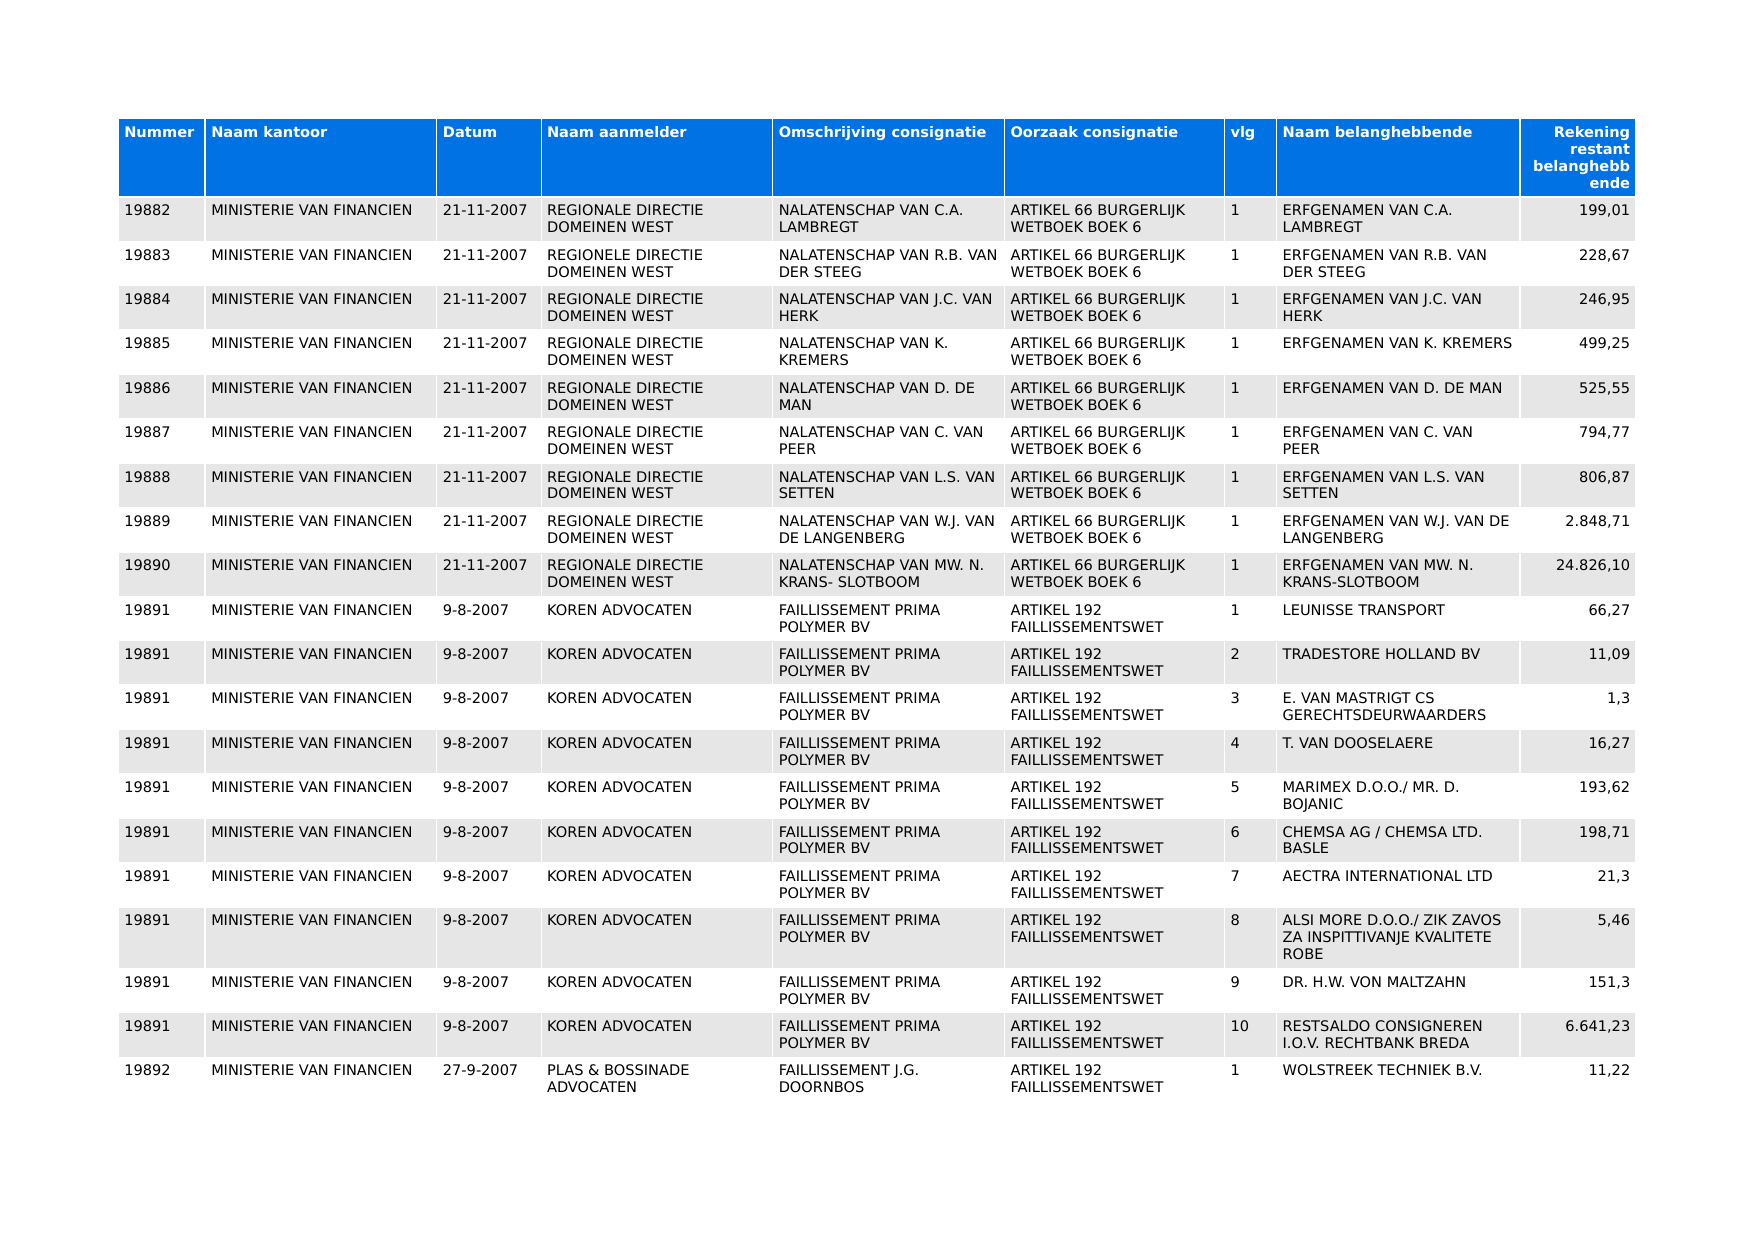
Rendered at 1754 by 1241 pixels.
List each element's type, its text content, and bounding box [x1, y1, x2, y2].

table_cell ARTIKEL 192 FAILLISSEMENTSWET [1005, 641, 1224, 684]
table_cell 4 [1225, 730, 1276, 773]
table_cell FAILLISSEMENT PRIMA POLYMER BV [773, 969, 1004, 1012]
table_cell MINISTERIE VAN FINANCIEN [206, 553, 436, 596]
table_cell 21,3 [1521, 863, 1635, 906]
table_cell 3 [1225, 686, 1276, 729]
table_cell MINISTERIE VAN FINANCIEN [206, 597, 436, 640]
table_cell 5,46 [1521, 908, 1635, 968]
table_cell FAILLISSEMENT PRIMA POLYMER BV [773, 819, 1004, 862]
table_cell 19891 [119, 597, 204, 640]
table_cell KOREN ADVOCATEN [542, 686, 772, 729]
table_cell ARTIKEL 192 FAILLISSEMENTSWET [1005, 1013, 1224, 1057]
table_cell 246,95 [1521, 286, 1635, 329]
table_header Rekening restant belanghebbende [1521, 119, 1635, 196]
table_cell MINISTERIE VAN FINANCIEN [206, 331, 436, 374]
table_cell MINISTERIE VAN FINANCIEN [206, 969, 436, 1012]
table_cell KOREN ADVOCATEN [542, 1013, 772, 1057]
table_cell 1 [1225, 286, 1276, 329]
table_cell 8 [1225, 908, 1276, 968]
table_cell MINISTERIE VAN FINANCIEN [206, 1058, 436, 1101]
table_cell 19885 [119, 331, 204, 374]
table_cell 1 [1225, 375, 1276, 418]
table_cell 19887 [119, 419, 204, 463]
table_cell ERFGENAMEN VAN K. KREMERS [1277, 331, 1519, 374]
table_cell 9-8-2007 [437, 863, 541, 906]
table_cell ARTIKEL 192 FAILLISSEMENTSWET [1005, 730, 1224, 773]
table_cell MINISTERIE VAN FINANCIEN [206, 819, 436, 862]
table_cell 193,62 [1521, 774, 1635, 818]
table_cell ERFGENAMEN VAN D. DE MAN [1277, 375, 1519, 418]
table_cell FAILLISSEMENT PRIMA POLYMER BV [773, 641, 1004, 684]
table_header Oorzaak consignatie [1005, 119, 1224, 196]
table_cell 11,22 [1521, 1058, 1635, 1101]
table_header Datum [437, 119, 541, 196]
table_cell TRADESTORE HOLLAND BV [1277, 641, 1519, 684]
table_cell 794,77 [1521, 419, 1635, 463]
table_cell 19882 [119, 198, 204, 241]
table_cell ARTIKEL 192 FAILLISSEMENTSWET [1005, 774, 1224, 818]
table_cell ARTIKEL 192 FAILLISSEMENTSWET [1005, 819, 1224, 862]
table_cell REGIONALE DIRECTIE DOMEINEN WEST [542, 331, 772, 374]
table_cell 24.826,10 [1521, 553, 1635, 596]
table_cell 21-11-2007 [437, 375, 541, 418]
table_cell 19889 [119, 508, 204, 551]
table_cell AECTRA INTERNATIONAL LTD [1277, 863, 1519, 906]
table_header Omschrijving consignatie [773, 119, 1004, 196]
table_cell 1 [1225, 331, 1276, 374]
table_cell 11,09 [1521, 641, 1635, 684]
table_cell 228,67 [1521, 242, 1635, 285]
table_cell ERFGENAMEN VAN W.J. VAN DE LANGENBERG [1277, 508, 1519, 551]
table_cell 19891 [119, 641, 204, 684]
table_cell KOREN ADVOCATEN [542, 730, 772, 773]
table_cell ARTIKEL 192 FAILLISSEMENTSWET [1005, 1058, 1224, 1101]
table_cell REGIONELE DIRECTIE DOMEINEN WEST [542, 242, 772, 285]
table_cell REGIONALE DIRECTIE DOMEINEN WEST [542, 375, 772, 418]
table_cell 19891 [119, 863, 204, 906]
table_header Naam belanghebbende [1277, 119, 1519, 196]
table_cell ARTIKEL 192 FAILLISSEMENTSWET [1005, 908, 1224, 968]
table_cell ERFGENAMEN VAN C. VAN PEER [1277, 419, 1519, 463]
table_cell 19890 [119, 553, 204, 596]
table_cell 9-8-2007 [437, 641, 541, 684]
table_cell FAILLISSEMENT PRIMA POLYMER BV [773, 686, 1004, 729]
table_cell MINISTERIE VAN FINANCIEN [206, 375, 436, 418]
table_cell 66,27 [1521, 597, 1635, 640]
table_cell E. VAN MASTRIGT CS GERECHTSDEURWAARDERS [1277, 686, 1519, 729]
table_cell MINISTERIE VAN FINANCIEN [206, 242, 436, 285]
table_cell NALATENSCHAP VAN W.J. VAN DE LANGENBERG [773, 508, 1004, 551]
table_cell 9-8-2007 [437, 597, 541, 640]
table_cell 19891 [119, 774, 204, 818]
table_header Naam aanmelder [542, 119, 772, 196]
table_cell FAILLISSEMENT J.G. DOORNBOS [773, 1058, 1004, 1101]
table_cell 19892 [119, 1058, 204, 1101]
table_cell PLAS & BOSSINADE ADVOCATEN [542, 1058, 772, 1101]
table_cell ARTIKEL 192 FAILLISSEMENTSWET [1005, 597, 1224, 640]
table_cell ALSI MORE D.O.O./ ZIK ZAVOS ZA INSPITTIVANJE KVALITETE ROBE [1277, 908, 1519, 968]
table_cell FAILLISSEMENT PRIMA POLYMER BV [773, 774, 1004, 818]
table_cell NALATENSCHAP VAN L.S. VAN SETTEN [773, 464, 1004, 507]
table_cell 1 [1225, 198, 1276, 241]
table_cell MINISTERIE VAN FINANCIEN [206, 1013, 436, 1057]
table_cell ARTIKEL 192 FAILLISSEMENTSWET [1005, 969, 1224, 1012]
table_cell KOREN ADVOCATEN [542, 969, 772, 1012]
table_cell MINISTERIE VAN FINANCIEN [206, 286, 436, 329]
table_cell MINISTERIE VAN FINANCIEN [206, 908, 436, 968]
table_cell 19891 [119, 1013, 204, 1057]
table_cell 151,3 [1521, 969, 1635, 1012]
table_cell REGIONALE DIRECTIE DOMEINEN WEST [542, 464, 772, 507]
table_cell FAILLISSEMENT PRIMA POLYMER BV [773, 908, 1004, 968]
table_cell 6.641,23 [1521, 1013, 1635, 1057]
table_cell 21-11-2007 [437, 508, 541, 551]
table_cell 10 [1225, 1013, 1276, 1057]
table_cell ERFGENAMEN VAN R.B. VAN DER STEEG [1277, 242, 1519, 285]
table_cell KOREN ADVOCATEN [542, 863, 772, 906]
table_cell 21-11-2007 [437, 419, 541, 463]
table_cell 19891 [119, 819, 204, 862]
table_cell 1 [1225, 597, 1276, 640]
table_cell 21-11-2007 [437, 198, 541, 241]
table_cell ARTIKEL 66 BURGERLIJK WETBOEK BOEK 6 [1005, 553, 1224, 596]
table_cell LEUNISSE TRANSPORT [1277, 597, 1519, 640]
table_cell REGIONALE DIRECTIE DOMEINEN WEST [542, 286, 772, 329]
table_cell 21-11-2007 [437, 464, 541, 507]
table_cell 198,71 [1521, 819, 1635, 862]
table_cell 19891 [119, 730, 204, 773]
table_cell RESTSALDO CONSIGNEREN I.O.V. RECHTBANK BREDA [1277, 1013, 1519, 1057]
table_cell 5 [1225, 774, 1276, 818]
table_cell 9-8-2007 [437, 1013, 541, 1057]
table_cell FAILLISSEMENT PRIMA POLYMER BV [773, 863, 1004, 906]
table_cell WOLSTREEK TECHNIEK B.V. [1277, 1058, 1519, 1101]
table_cell 1 [1225, 1058, 1276, 1101]
table_cell 7 [1225, 863, 1276, 906]
table_header Nummer [119, 119, 204, 196]
table_cell 6 [1225, 819, 1276, 862]
table_cell MINISTERIE VAN FINANCIEN [206, 419, 436, 463]
table_cell REGIONALE DIRECTIE DOMEINEN WEST [542, 553, 772, 596]
table_cell REGIONALE DIRECTIE DOMEINEN WEST [542, 419, 772, 463]
table_cell ARTIKEL 66 BURGERLIJK WETBOEK BOEK 6 [1005, 198, 1224, 241]
table_cell 2.848,71 [1521, 508, 1635, 551]
table_cell 19891 [119, 908, 204, 968]
table_cell 19883 [119, 242, 204, 285]
table_cell ERFGENAMEN VAN C.A. LAMBREGT [1277, 198, 1519, 241]
table_cell 19886 [119, 375, 204, 418]
table_cell 1 [1225, 419, 1276, 463]
table_cell ARTIKEL 66 BURGERLIJK WETBOEK BOEK 6 [1005, 286, 1224, 329]
table_cell 27-9-2007 [437, 1058, 541, 1101]
table_cell MARIMEX D.O.O./ MR. D. BOJANIC [1277, 774, 1519, 818]
table_cell KOREN ADVOCATEN [542, 819, 772, 862]
table_cell NALATENSCHAP VAN J.C. VAN HERK [773, 286, 1004, 329]
table_cell CHEMSA AG / CHEMSA LTD. BASLE [1277, 819, 1519, 862]
table_cell 21-11-2007 [437, 553, 541, 596]
table_cell KOREN ADVOCATEN [542, 597, 772, 640]
table_cell ARTIKEL 192 FAILLISSEMENTSWET [1005, 686, 1224, 729]
table_cell ARTIKEL 66 BURGERLIJK WETBOEK BOEK 6 [1005, 508, 1224, 551]
table_cell MINISTERIE VAN FINANCIEN [206, 198, 436, 241]
table_cell KOREN ADVOCATEN [542, 641, 772, 684]
table_cell NALATENSCHAP VAN D. DE MAN [773, 375, 1004, 418]
table_cell MINISTERIE VAN FINANCIEN [206, 774, 436, 818]
table_cell ERFGENAMEN VAN MW. N. KRANS-SLOTBOOM [1277, 553, 1519, 596]
table_cell 9-8-2007 [437, 969, 541, 1012]
table_cell NALATENSCHAP VAN C.A. LAMBREGT [773, 198, 1004, 241]
table_cell ARTIKEL 66 BURGERLIJK WETBOEK BOEK 6 [1005, 242, 1224, 285]
table_cell ARTIKEL 192 FAILLISSEMENTSWET [1005, 863, 1224, 906]
table_cell 9 [1225, 969, 1276, 1012]
table_cell KOREN ADVOCATEN [542, 774, 772, 818]
table_cell 9-8-2007 [437, 819, 541, 862]
table_cell MINISTERIE VAN FINANCIEN [206, 464, 436, 507]
table_cell 499,25 [1521, 331, 1635, 374]
table_header vlg [1225, 119, 1276, 196]
table_cell FAILLISSEMENT PRIMA POLYMER BV [773, 597, 1004, 640]
table_cell ERFGENAMEN VAN J.C. VAN HERK [1277, 286, 1519, 329]
table_cell 806,87 [1521, 464, 1635, 507]
table_cell 1 [1225, 553, 1276, 596]
table_cell 19884 [119, 286, 204, 329]
table_cell 9-8-2007 [437, 686, 541, 729]
table_cell 1 [1225, 464, 1276, 507]
table_cell 21-11-2007 [437, 331, 541, 374]
table_cell 9-8-2007 [437, 908, 541, 968]
table_cell KOREN ADVOCATEN [542, 908, 772, 968]
table_cell 1 [1225, 242, 1276, 285]
table_cell 9-8-2007 [437, 774, 541, 818]
table_cell ARTIKEL 66 BURGERLIJK WETBOEK BOEK 6 [1005, 419, 1224, 463]
table_cell 19891 [119, 686, 204, 729]
table_cell 2 [1225, 641, 1276, 684]
table_header Naam kantoor [206, 119, 436, 196]
table_cell 19888 [119, 464, 204, 507]
table_cell NALATENSCHAP VAN R.B. VAN DER STEEG [773, 242, 1004, 285]
table_cell MINISTERIE VAN FINANCIEN [206, 863, 436, 906]
table_cell 199,01 [1521, 198, 1635, 241]
table_cell T. VAN DOOSELAERE [1277, 730, 1519, 773]
table_cell 1,3 [1521, 686, 1635, 729]
table_cell NALATENSCHAP VAN MW. N. KRANS- SLOTBOOM [773, 553, 1004, 596]
table_cell NALATENSCHAP VAN K. KREMERS [773, 331, 1004, 374]
table_cell ERFGENAMEN VAN L.S. VAN SETTEN [1277, 464, 1519, 507]
table_cell FAILLISSEMENT PRIMA POLYMER BV [773, 730, 1004, 773]
table_cell REGIONALE DIRECTIE DOMEINEN WEST [542, 508, 772, 551]
table_cell 9-8-2007 [437, 730, 541, 773]
table_cell ARTIKEL 66 BURGERLIJK WETBOEK BOEK 6 [1005, 375, 1224, 418]
table_cell 1 [1225, 508, 1276, 551]
table_cell 21-11-2007 [437, 242, 541, 285]
table_cell FAILLISSEMENT PRIMA POLYMER BV [773, 1013, 1004, 1057]
table_cell ARTIKEL 66 BURGERLIJK WETBOEK BOEK 6 [1005, 331, 1224, 374]
table_cell NALATENSCHAP VAN C. VAN PEER [773, 419, 1004, 463]
table_cell MINISTERIE VAN FINANCIEN [206, 730, 436, 773]
table_cell MINISTERIE VAN FINANCIEN [206, 641, 436, 684]
table_cell 525,55 [1521, 375, 1635, 418]
table_cell 16,27 [1521, 730, 1635, 773]
table_cell MINISTERIE VAN FINANCIEN [206, 508, 436, 551]
table_cell MINISTERIE VAN FINANCIEN [206, 686, 436, 729]
table_cell 21-11-2007 [437, 286, 541, 329]
table_cell DR. H.W. VON MALTZAHN [1277, 969, 1519, 1012]
table_cell 19891 [119, 969, 204, 1012]
table_cell REGIONALE DIRECTIE DOMEINEN WEST [542, 198, 772, 241]
table_cell ARTIKEL 66 BURGERLIJK WETBOEK BOEK 6 [1005, 464, 1224, 507]
